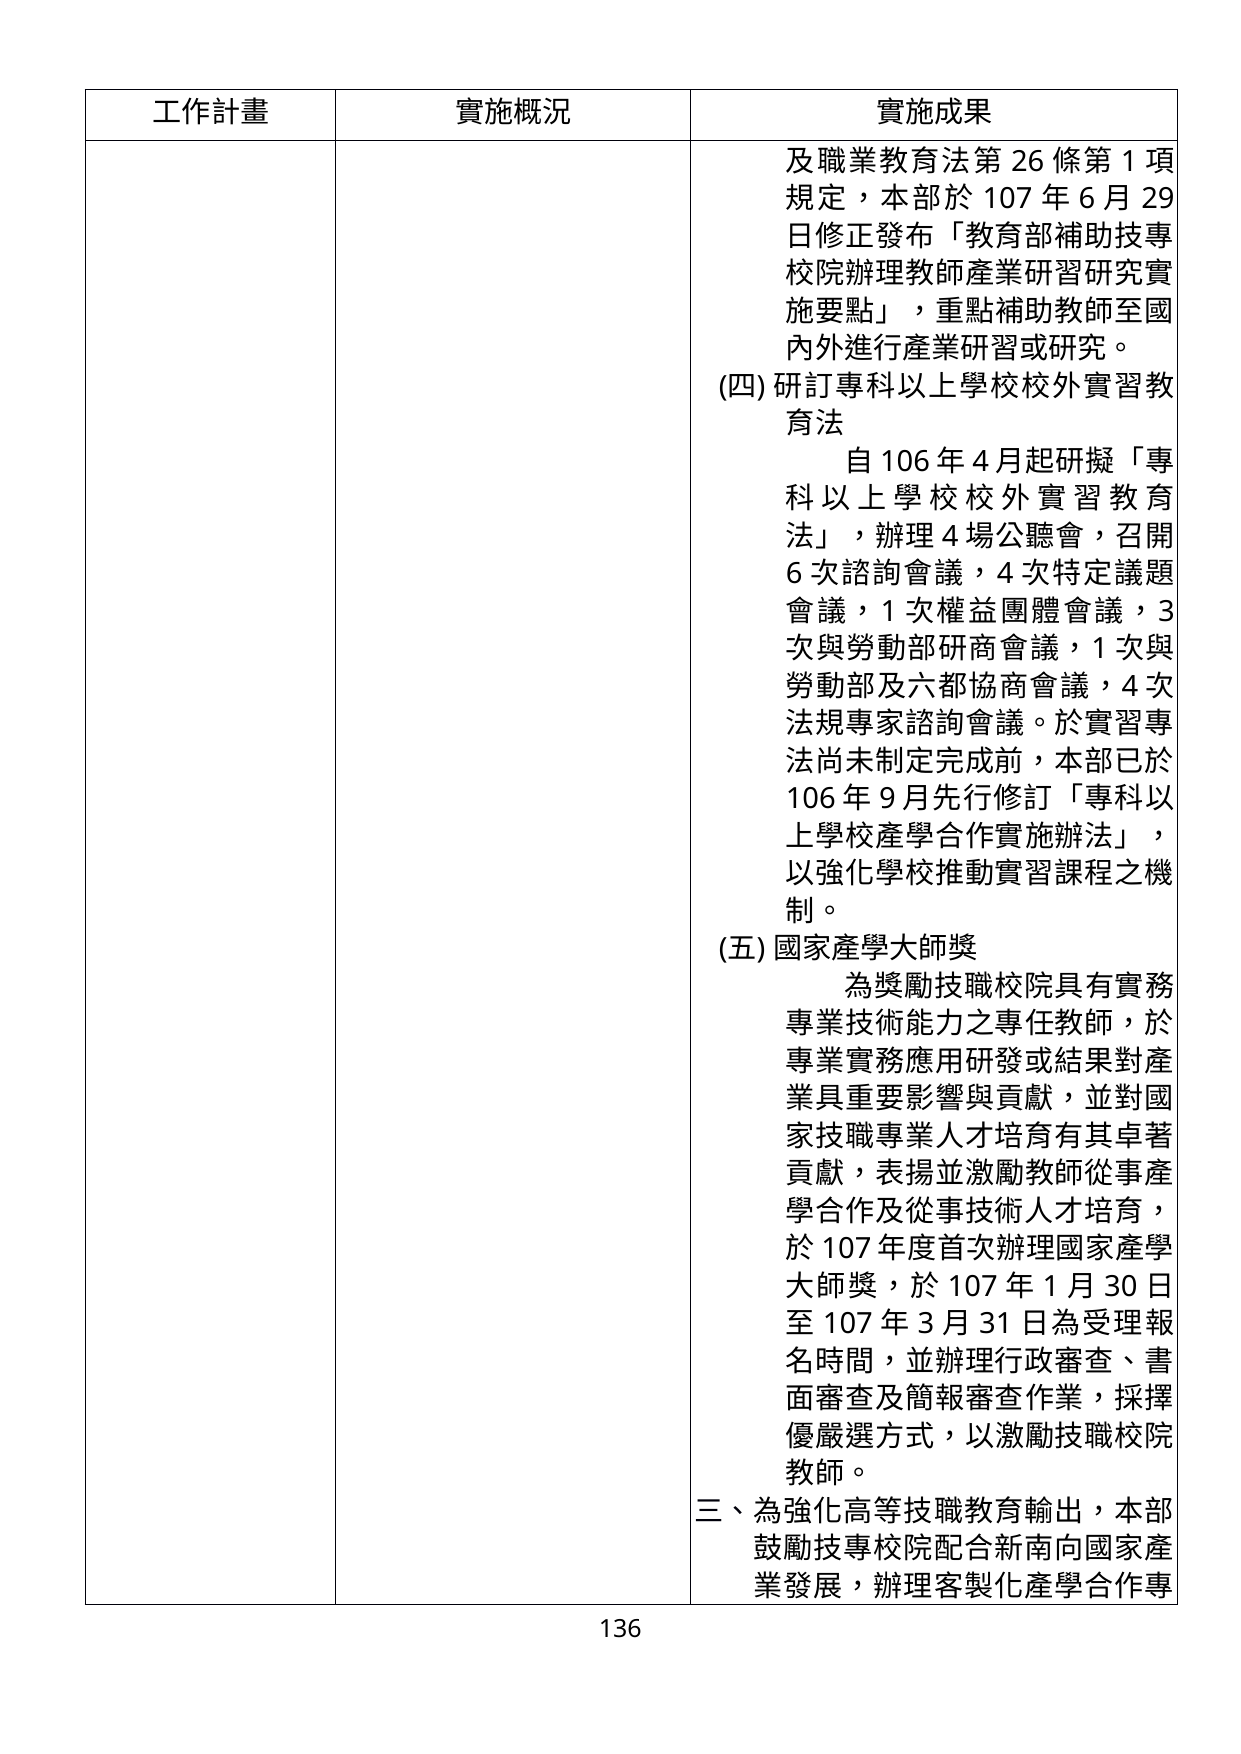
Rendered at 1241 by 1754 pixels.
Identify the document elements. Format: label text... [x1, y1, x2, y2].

table_cell 及職業教育法第26條第1項規定，本部於107年6月29日修正發布「教育部補助技專校院辦理教師產業研習研究實施要點」，重點補助教師至國內外進行產業研習或研究。 研訂專科以上學校校外實習教育法 自106年4月起研擬「專科以上學校校外實習教育法」，辦理4場公聽會，召開6次諮詢會議，4次特定議題會議，1次權益團體會議，3次與勞動部研商會議，1次與勞動部及六都協商會議，4次法規專家諮詢會議。於實習專法尚未制定完成前，本部已於106年9月先行修訂「專科以上學校產學合作實施辦法」，以強化學校推動實習課程之機制。 國家產學大師獎 為獎勵技職校院具有實務專業技術能力之專任教師，於專業實務應用研發或結果對產業具重要影響與貢獻，並對國家技職專業人才培育有其卓著貢獻，表揚並激勵教師從事產學合作及從事技術人才培育，於107年度首次辦理國家產學大師獎，於107年1月30日至107年3月31日為受理報名時間，並辦理行政審查、書面審查及簡報審查作業，採擇優嚴選方式，以激勵技職校院教師。 為強化高等技職教育輸出，本部鼓勵技專校院配合新南向國家產業發展，辦理客製化產學合作專 [691, 141, 1177, 1604]
table_header 工作計畫 [86, 90, 335, 140]
table_cell [336, 141, 690, 1604]
table_header 實施概況 [336, 90, 690, 140]
table_cell [86, 141, 335, 1604]
table_header 實施成果 [691, 90, 1177, 140]
